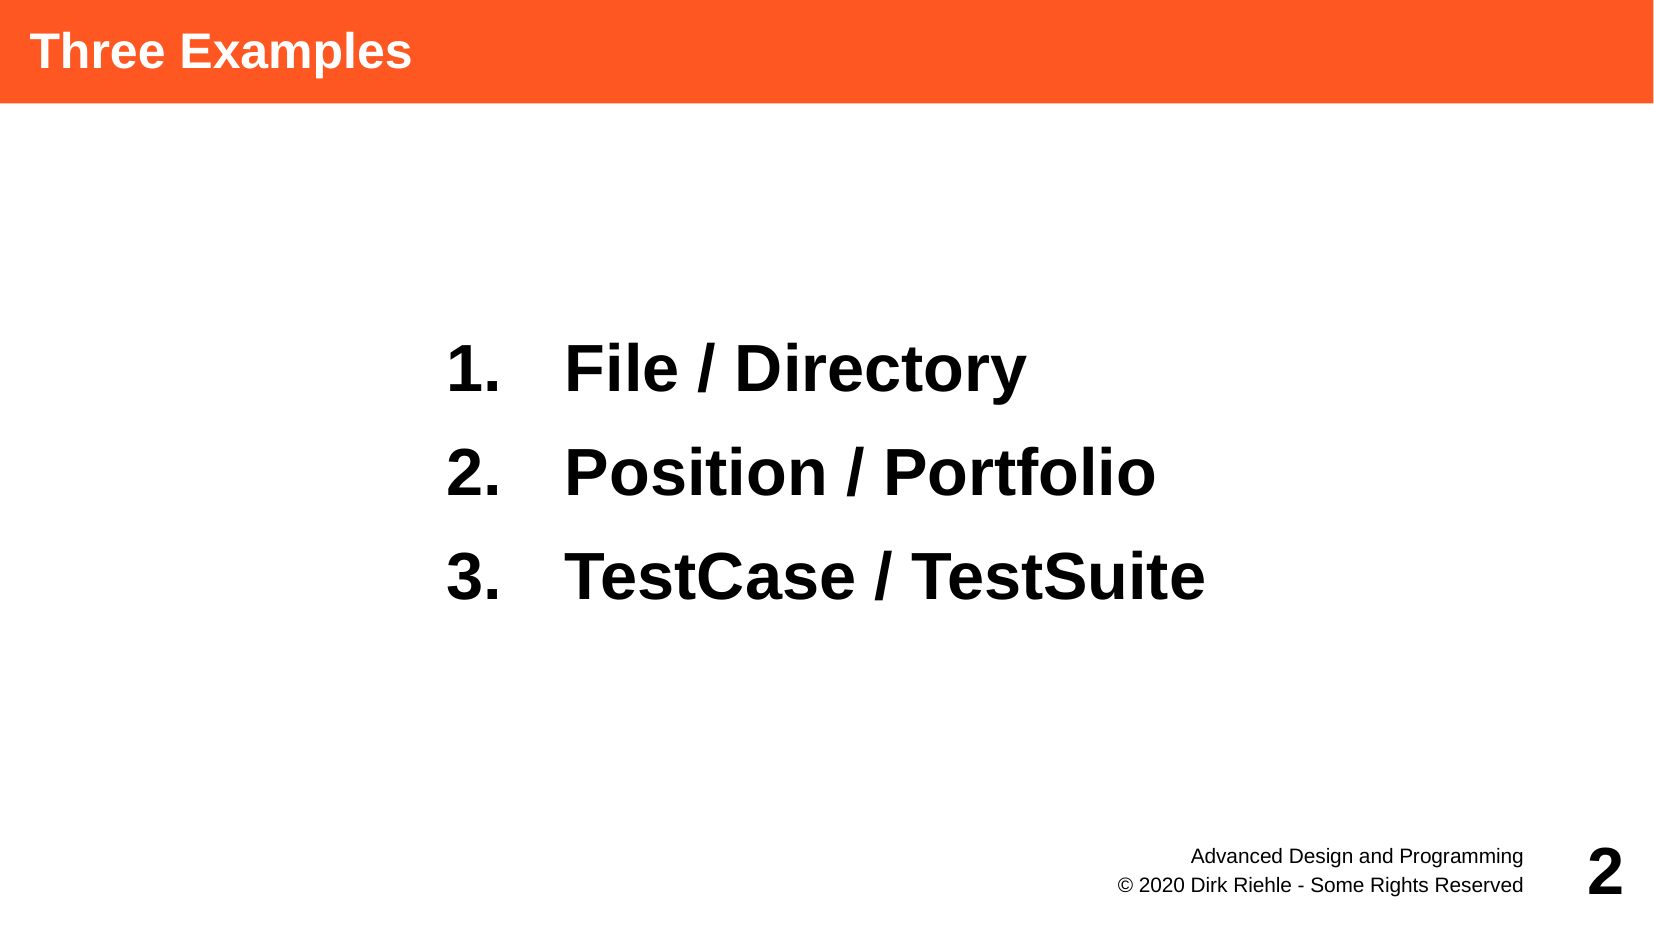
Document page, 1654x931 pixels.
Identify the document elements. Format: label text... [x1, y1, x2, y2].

title Three Examples [0, 0, 1654, 104]
subtitle File / Directory Position / Portfolio TestCase / TestSuite [29, 132, 1625, 813]
